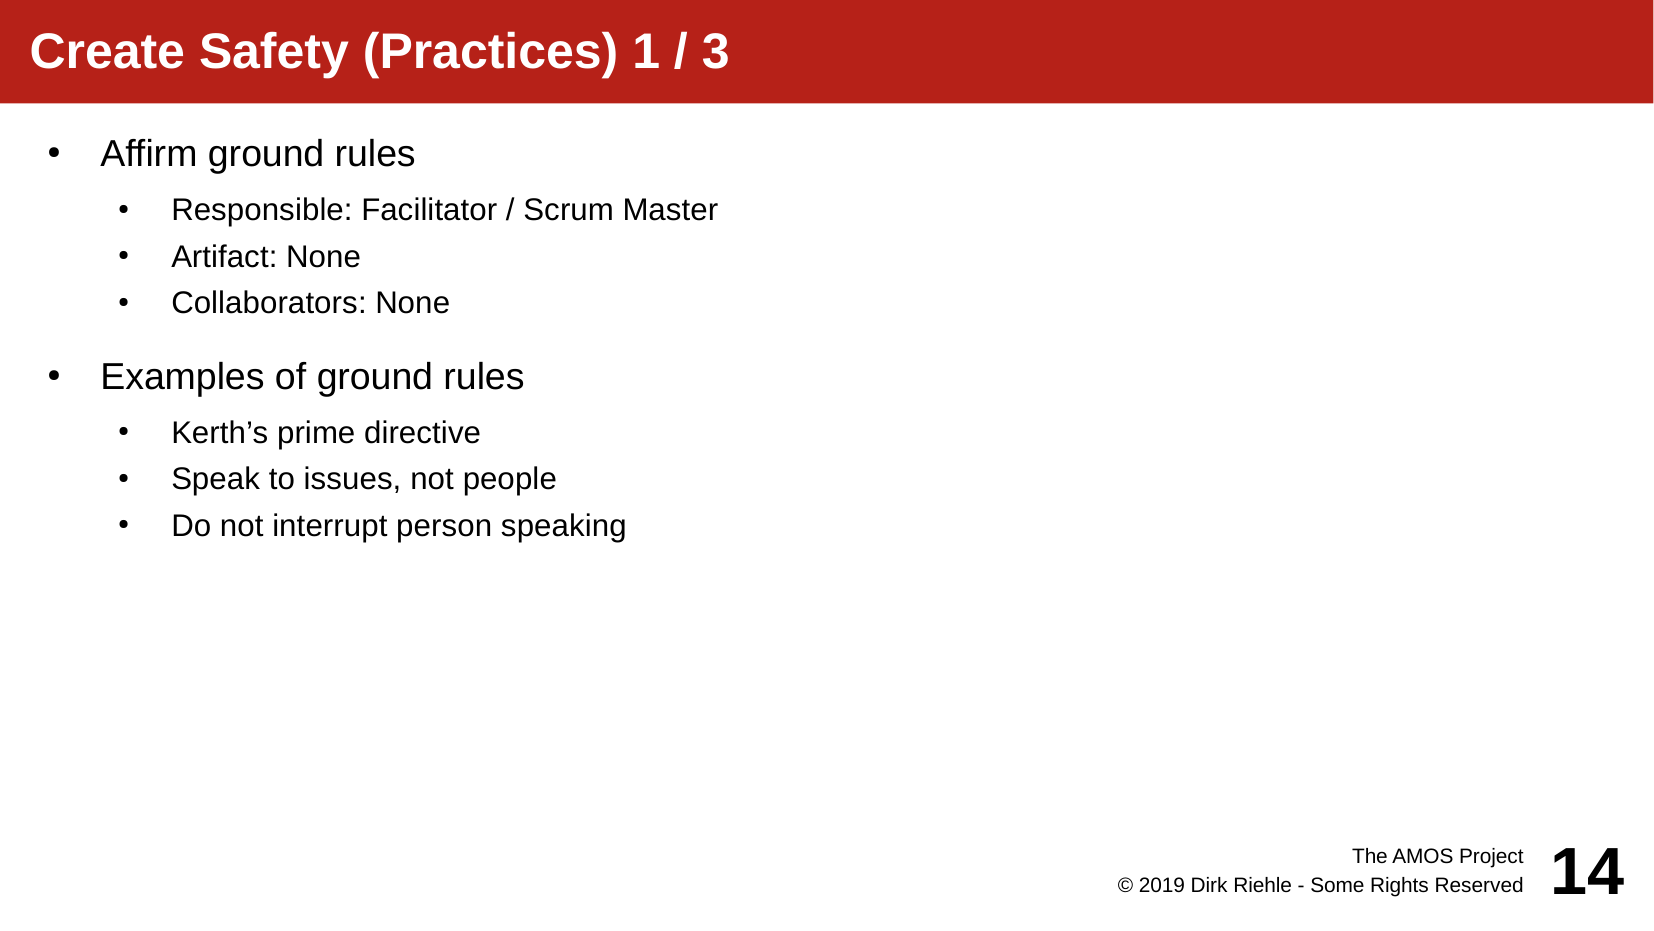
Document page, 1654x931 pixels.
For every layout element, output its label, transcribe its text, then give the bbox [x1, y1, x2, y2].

title Create Safety (Practices) 1 / 3 [0, 0, 1654, 104]
list Affirm ground rules Responsible: Facilitator / Scrum Master Artifact: None Collaborators: None Examples of ground rules Kerth’s prime directive Speak to issues, not people Do not interrupt person speaking [29, 132, 1625, 798]
